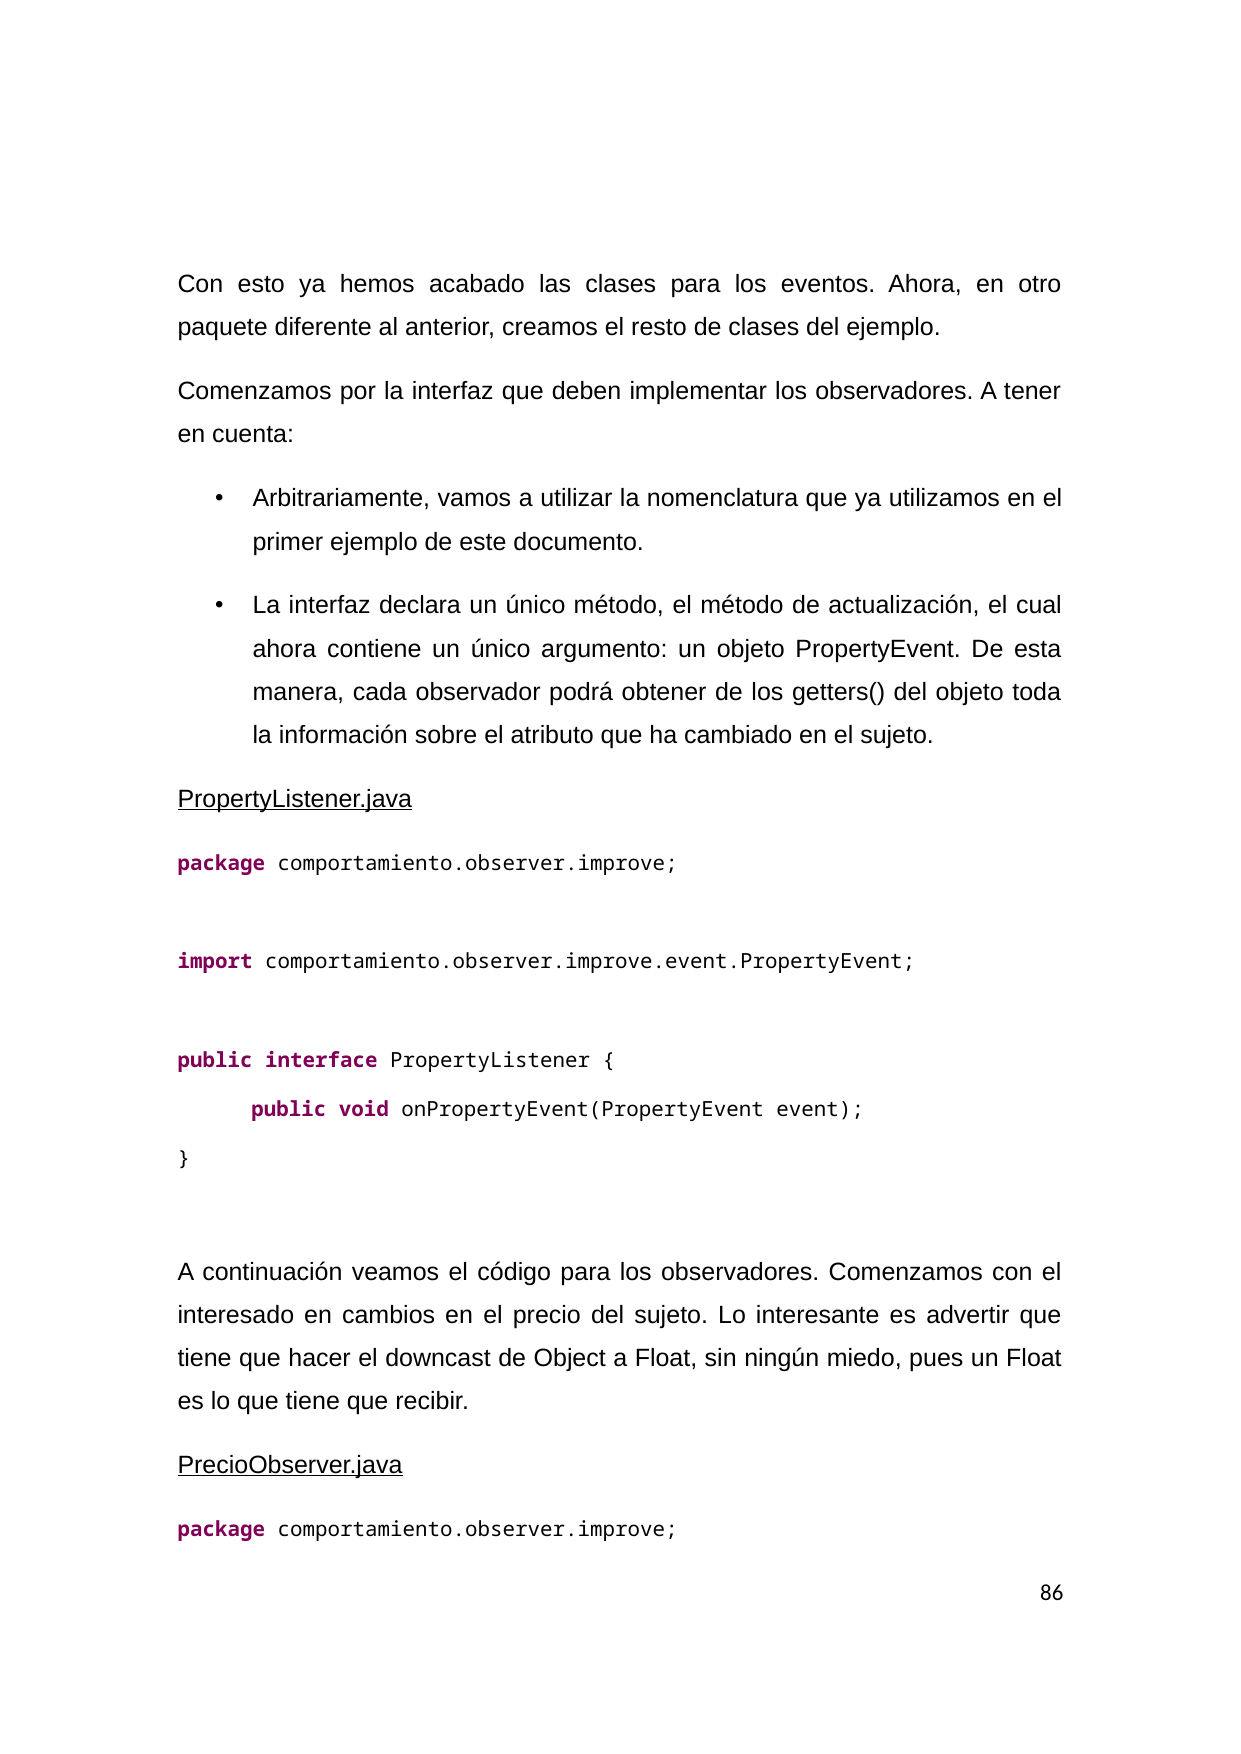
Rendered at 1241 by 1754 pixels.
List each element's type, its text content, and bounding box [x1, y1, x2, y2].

list Arbitrariamente, vamos a utilizar la nomenclatura que ya utilizamos en el primer ejemplo de este documento. [215, 483, 1063, 555]
text A continuación veamos el código para los observadores. Comenzamos con el interesado en cambios en el precio del sujeto. Lo interesante es advertir que tiene que hacer el downcast de Object a Float, sin ningún miedo, pues un Float es lo que tiene que recibir. [177, 1257, 1063, 1415]
text public void onPropertyEvent(PropertyEvent event); [177, 1094, 1063, 1123]
text } [177, 1143, 1063, 1172]
list La interfaz declara un único método, el método de actualización, el cual ahora contiene un único argumento: un objeto PropertyEvent. De esta manera, cada observador podrá obtener de los getters() del objeto toda la información sobre el atributo que ha cambiado en el sujeto. [215, 590, 1063, 749]
text import comportamiento.observer.improve.event.PropertyEvent; [177, 946, 1063, 975]
text Comenzamos por la interfaz que deben implementar los observadores. A tener en cuenta: [177, 376, 1063, 448]
text package comportamiento.observer.improve; [177, 1514, 1063, 1542]
text PrecioObserver.java [177, 1450, 1063, 1479]
text Con esto ya hemos acabado las clases para los eventos. Ahora, en otro paquete diferente al anterior, creamos el resto de clases del ejemplo. [177, 269, 1063, 341]
text package comportamiento.observer.improve; [177, 848, 1063, 876]
text public interface PropertyListener { [177, 1045, 1063, 1073]
text PropertyListener.java [177, 784, 1063, 813]
